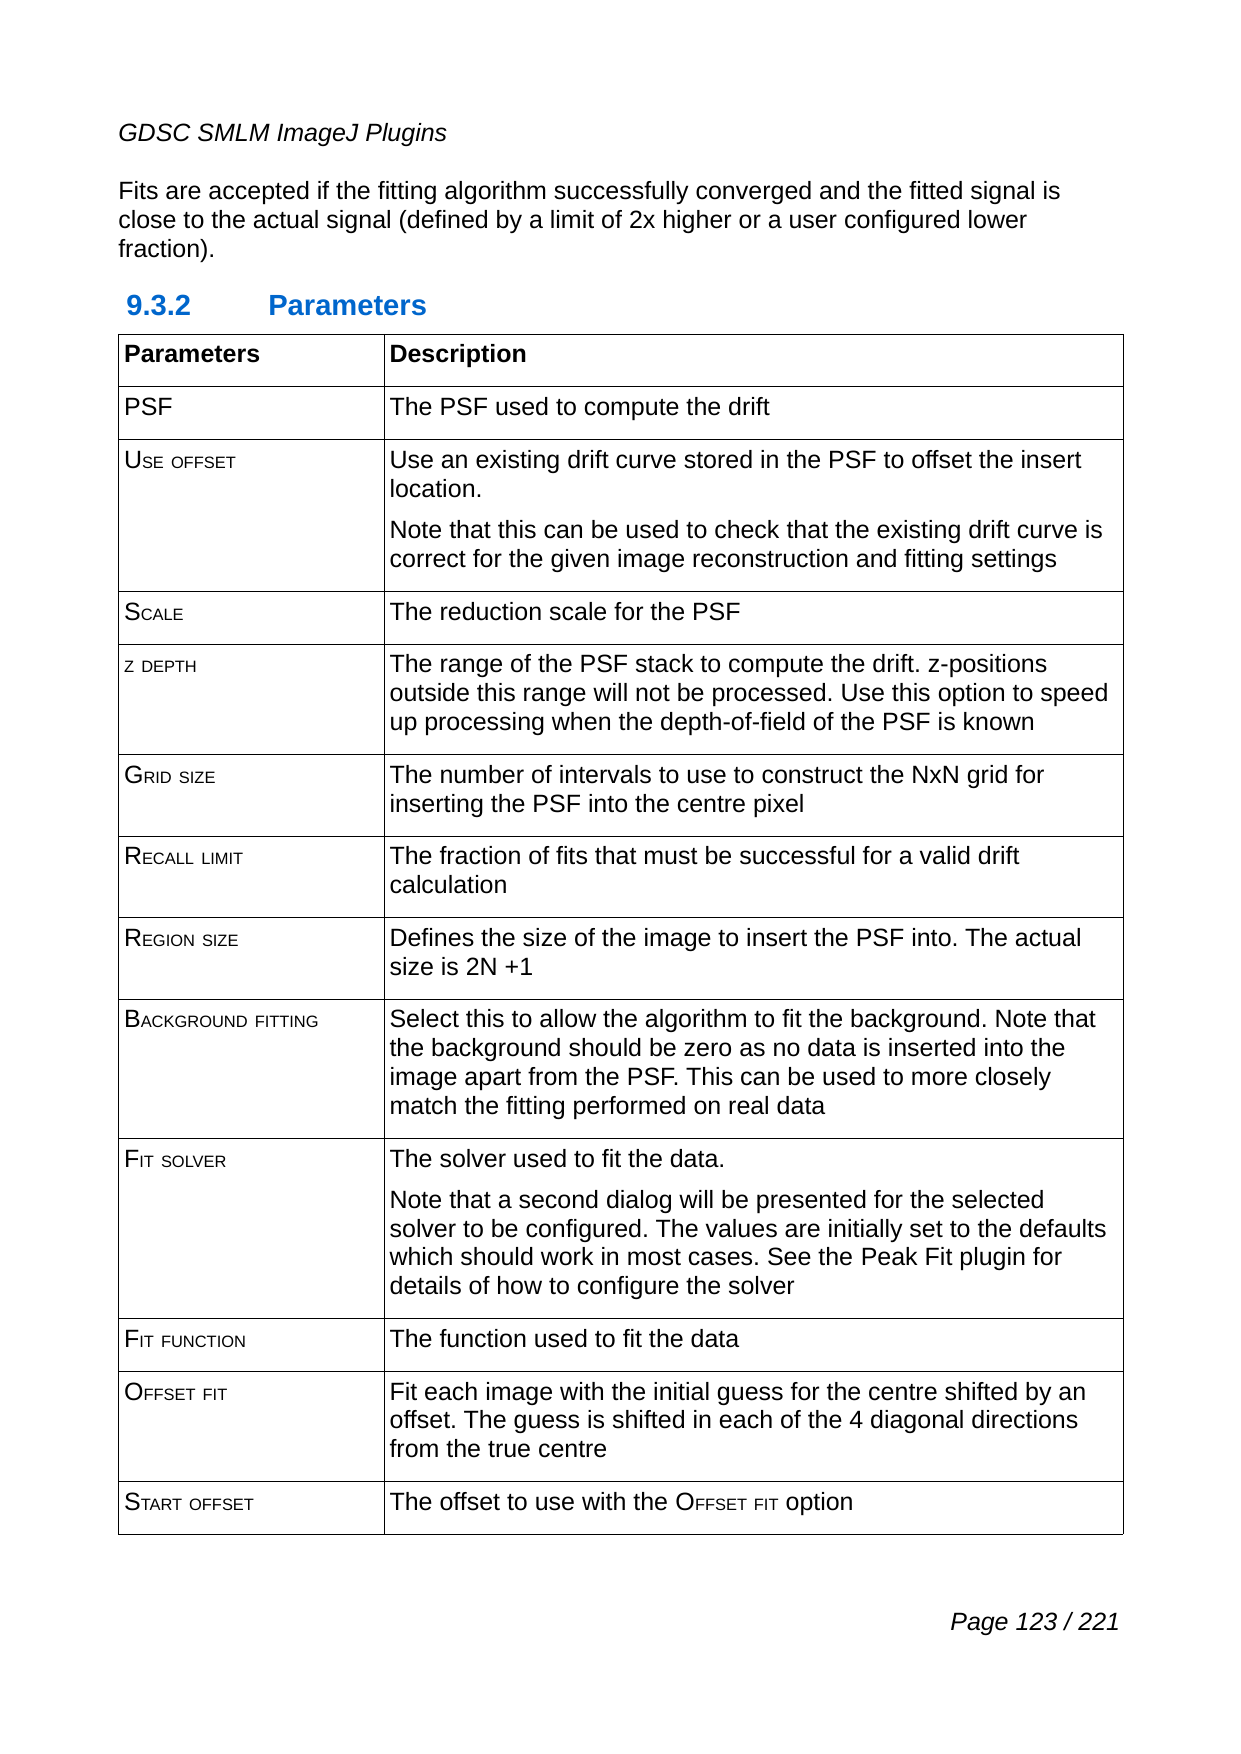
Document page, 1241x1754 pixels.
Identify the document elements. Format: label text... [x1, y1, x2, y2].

text Fits are accepted if the fitting algorithm successfully converged and the fitted signal is close to the actual signal (defined by a limit of 2x higher or a user configured lower fraction). [118, 176, 1122, 263]
table_header Parameters [119, 335, 384, 386]
table_cell The function used to fit the data [385, 1319, 1123, 1371]
table_cell The solver used to fit the data. Note that a second dialog will be presented for the selected solver to be configured. The values are initially set to the defaults which should work in most cases. See the Peak Fit plugin for details of how to configure the solver [385, 1139, 1123, 1318]
table_cell Region size [119, 918, 384, 999]
table_cell The number of intervals to use to construct the NxN grid for inserting the PSF into the centre pixel [385, 755, 1123, 836]
table_cell Use an existing drift curve stored in the PSF to offset the insert location. Note that this can be used to check that the existing drift curve is correct for the given image reconstruction and fitting settings [385, 440, 1123, 591]
table_cell Use offset [119, 440, 384, 591]
table_cell Recall limit [119, 837, 384, 917]
table_cell Select this to allow the algorithm to fit the background. Note that the background should be zero as no data is inserted into the image apart from the PSF. This can be used to more closely match the fitting performed on real data [385, 1000, 1123, 1138]
table_cell Defines the size of the image to insert the PSF into. The actual size is 2N +1 [385, 918, 1123, 999]
table_cell Fit solver [119, 1139, 384, 1318]
table_cell The offset to use with the Offset fit option [385, 1482, 1123, 1534]
table_cell The range of the PSF stack to compute the drift. z-positions outside this range will not be processed. Use this option to speed up processing when the depth-of-field of the PSF is known [385, 645, 1123, 754]
subtitle Parameters [118, 288, 1122, 321]
table_cell Scale [119, 592, 384, 644]
table_cell Fit function [119, 1319, 384, 1371]
table_cell z depth [119, 645, 384, 754]
table_cell Fit each image with the initial guess for the centre shifted by an offset. The guess is shifted in each of the 4 diagonal directions from the true centre [385, 1372, 1123, 1481]
table_cell PSF [119, 387, 384, 439]
table_cell Start offset [119, 1482, 384, 1534]
table_cell The reduction scale for the PSF [385, 592, 1123, 644]
table_cell The PSF used to compute the drift [385, 387, 1123, 439]
table_cell Grid size [119, 755, 384, 836]
table_header Description [385, 335, 1123, 386]
table_cell The fraction of fits that must be successful for a valid drift calculation [385, 837, 1123, 917]
table_cell Offset fit [119, 1372, 384, 1481]
table_cell Background fitting [119, 1000, 384, 1138]
